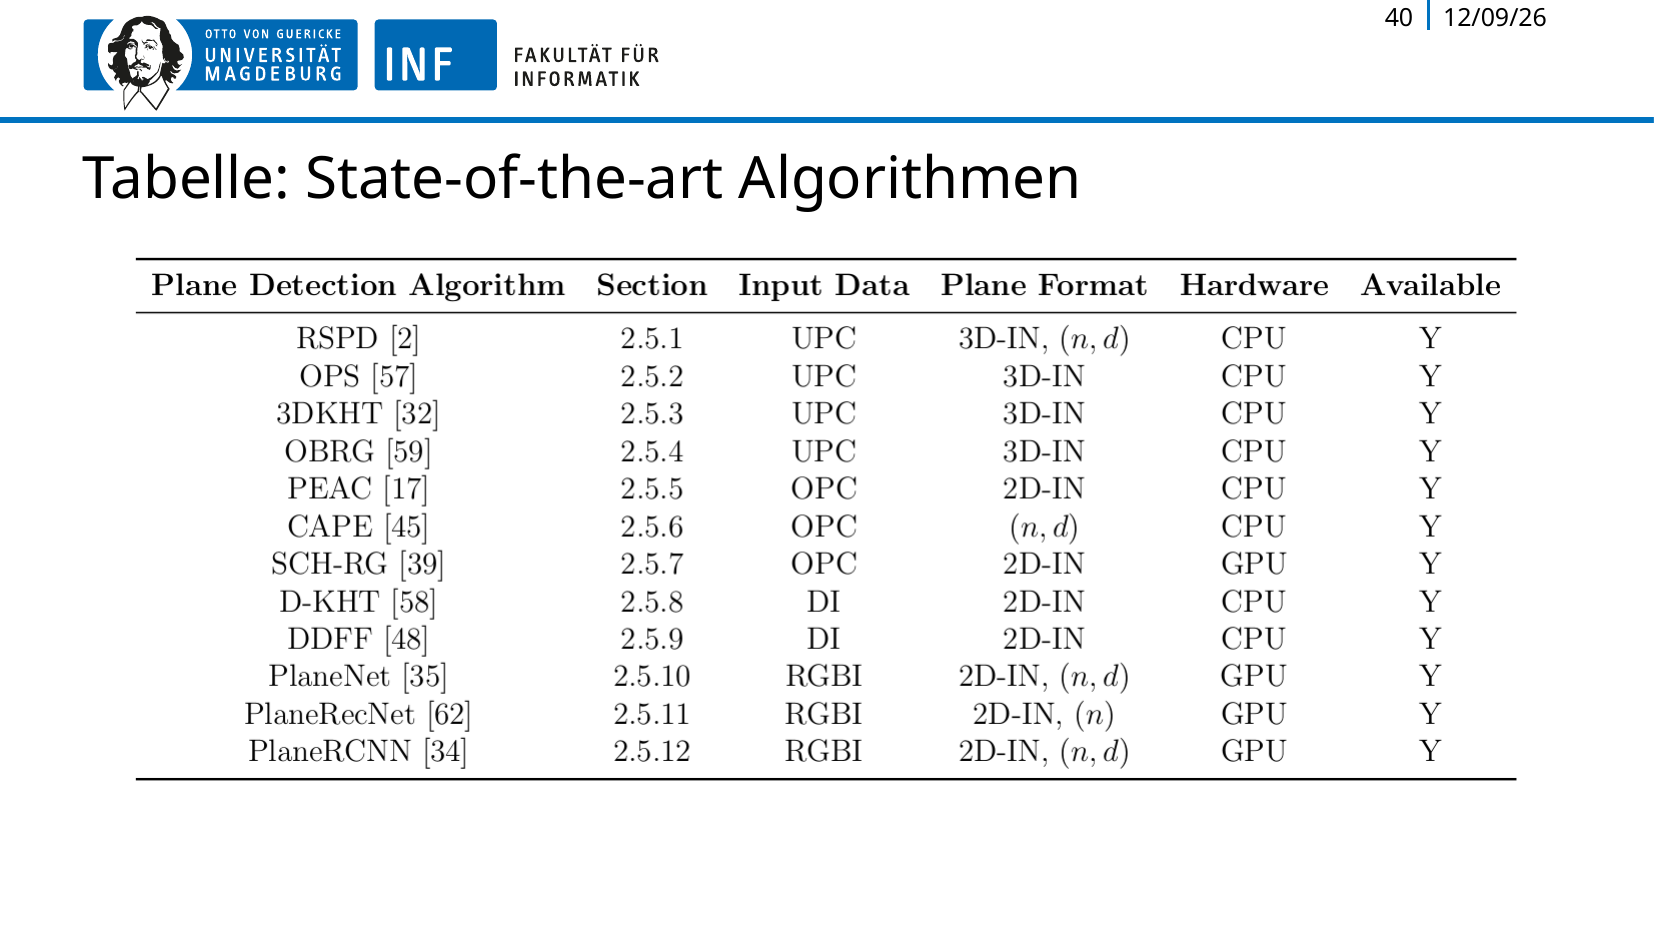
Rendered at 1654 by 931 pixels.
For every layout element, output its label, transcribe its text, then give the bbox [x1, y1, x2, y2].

title Tabelle: State-of-the-art Algorithmen [82, 135, 1571, 218]
picture [132, 254, 1521, 785]
